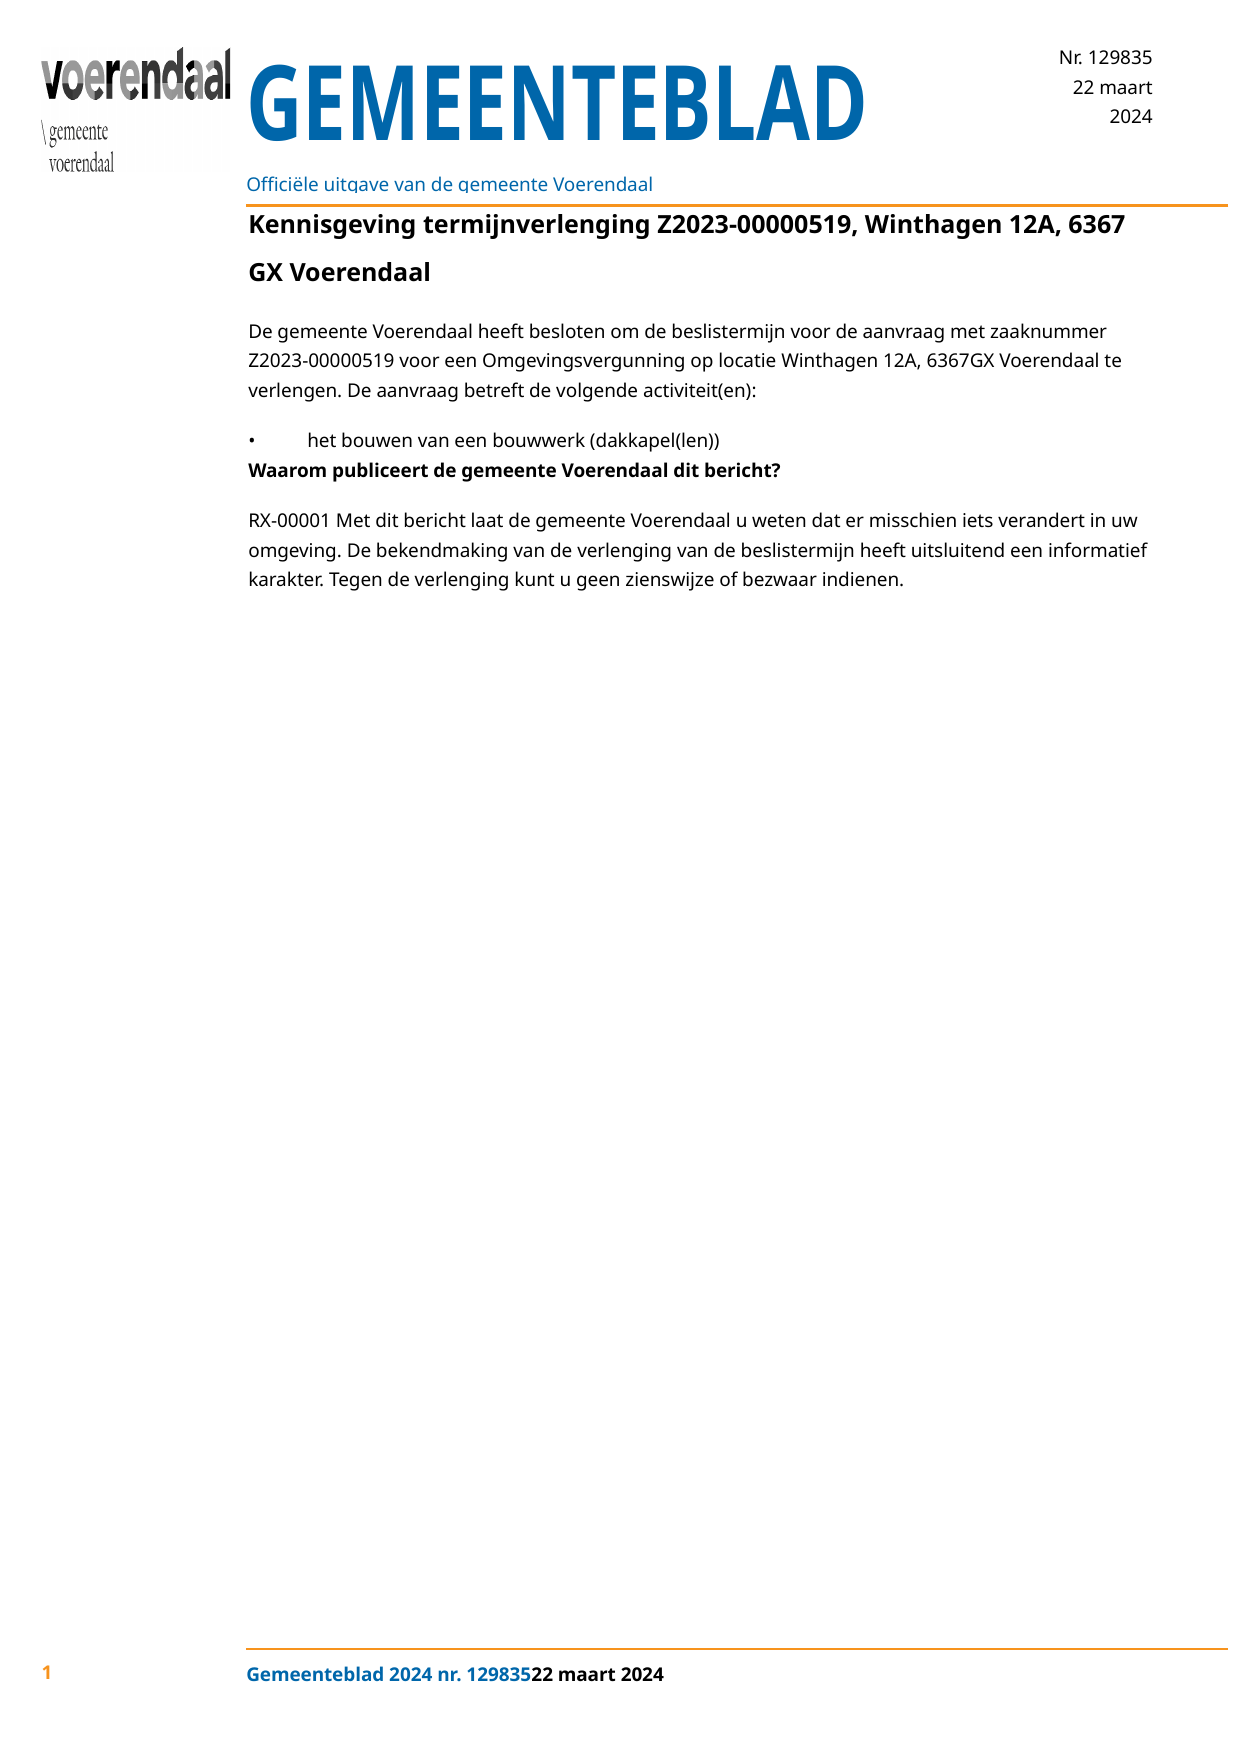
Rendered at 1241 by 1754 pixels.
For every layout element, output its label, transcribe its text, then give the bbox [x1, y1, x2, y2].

text Kennisgeving termijnverlenging Z2023-00000519, Winthagen 12A, 6367 GX Voerendaal [248, 207, 1152, 288]
list het bouwen van een bouwwerk (dakkapel(len)) [248, 427, 1152, 453]
picture [41, 47, 231, 172]
text Waarom publiceert de gemeente Voerendaal dit bericht? [248, 457, 1152, 483]
text RX-00001 Met dit bericht laat de gemeente Voerendaal u weten dat er misschien iets verandert in uw omgeving. De bekendmaking van de verlenging van de beslistermijn heeft uitsluitend een informatief karakter. Tegen de verlenging kunt u geen zienswijze of bezwaar indienen. [248, 507, 1152, 592]
text De gemeente Voerendaal heeft besloten om de beslistermijn voor de aanvraag met zaaknummer Z2023-00000519 voor een Omgevingsvergunning op locatie Winthagen 12A, 6367GX Voerendaal te verlengen. De aanvraag betreft de volgende activiteit(en): [248, 318, 1152, 403]
